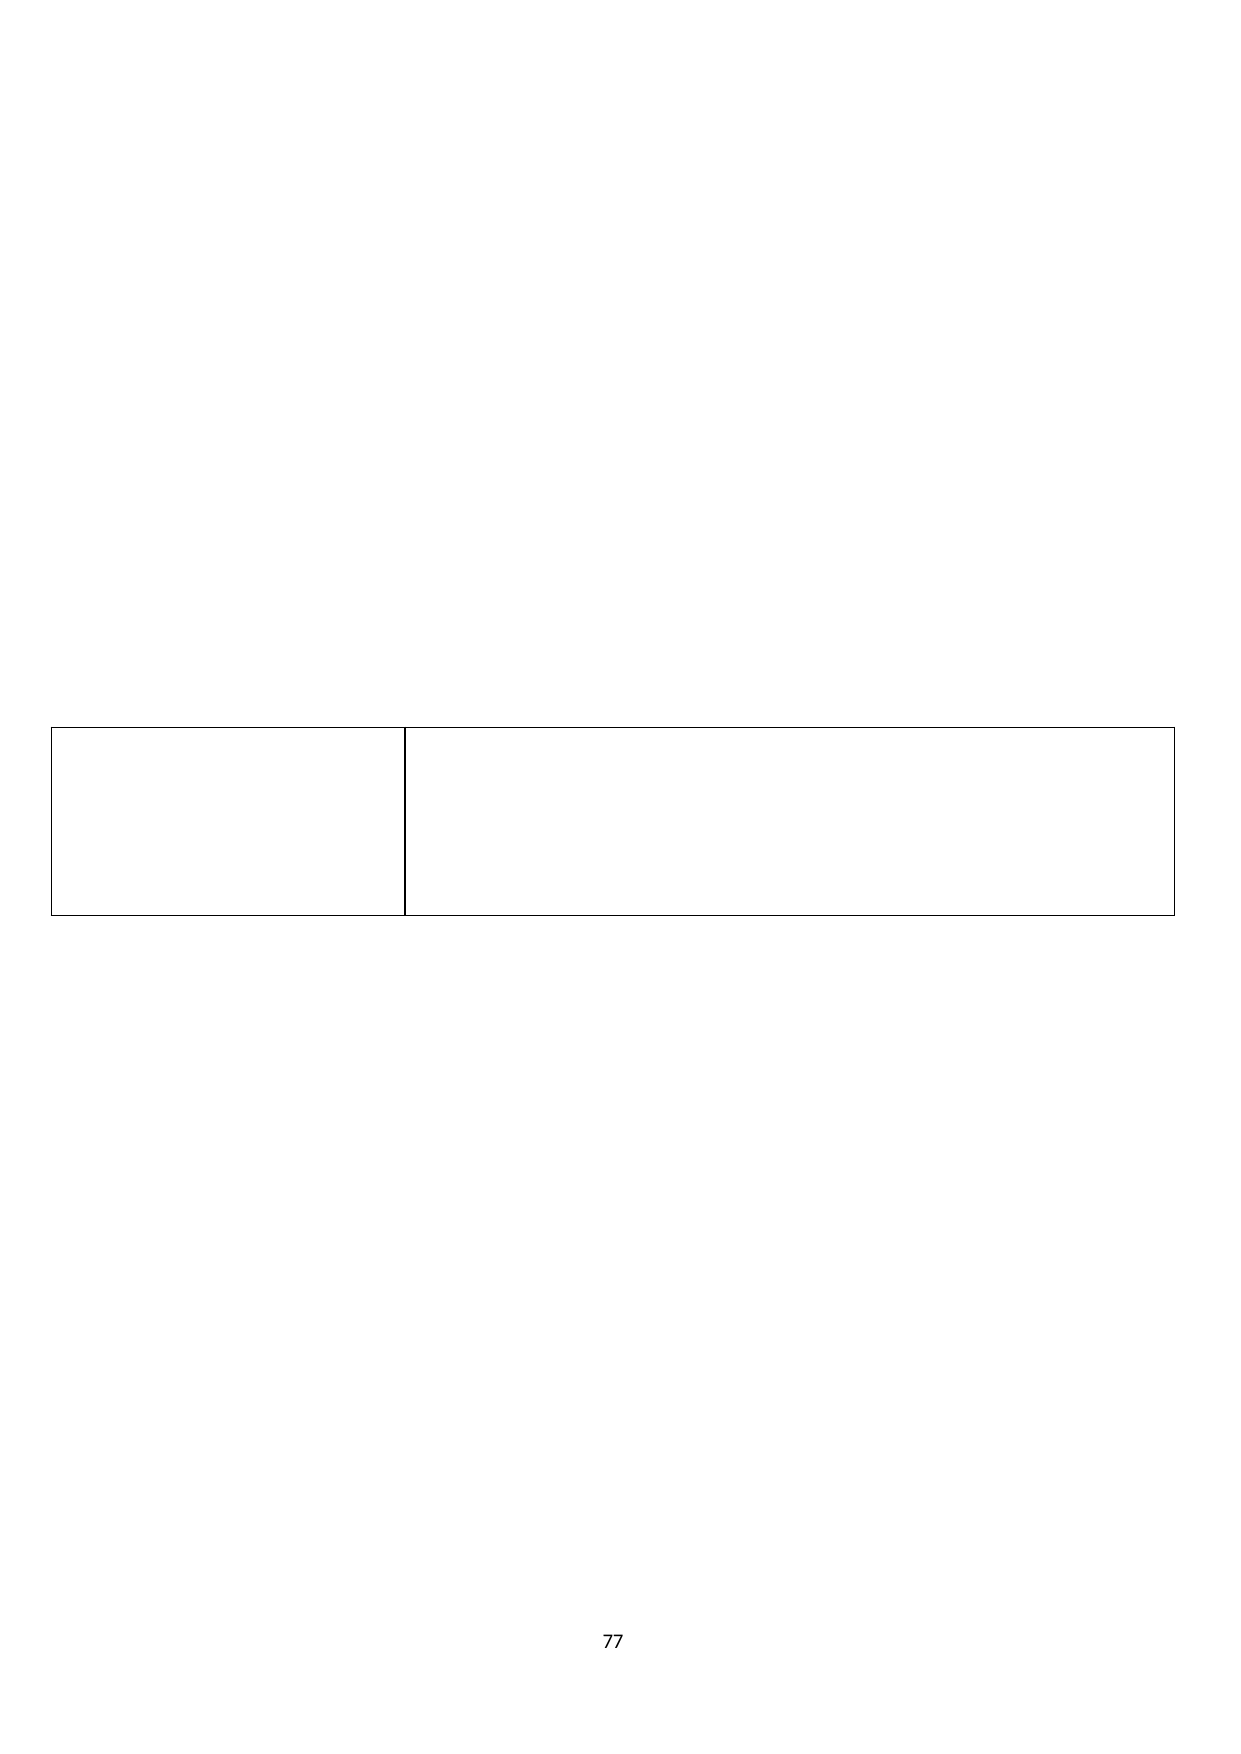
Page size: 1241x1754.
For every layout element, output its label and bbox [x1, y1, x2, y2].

table_cell [406, 728, 1174, 915]
table_cell [52, 728, 404, 915]
